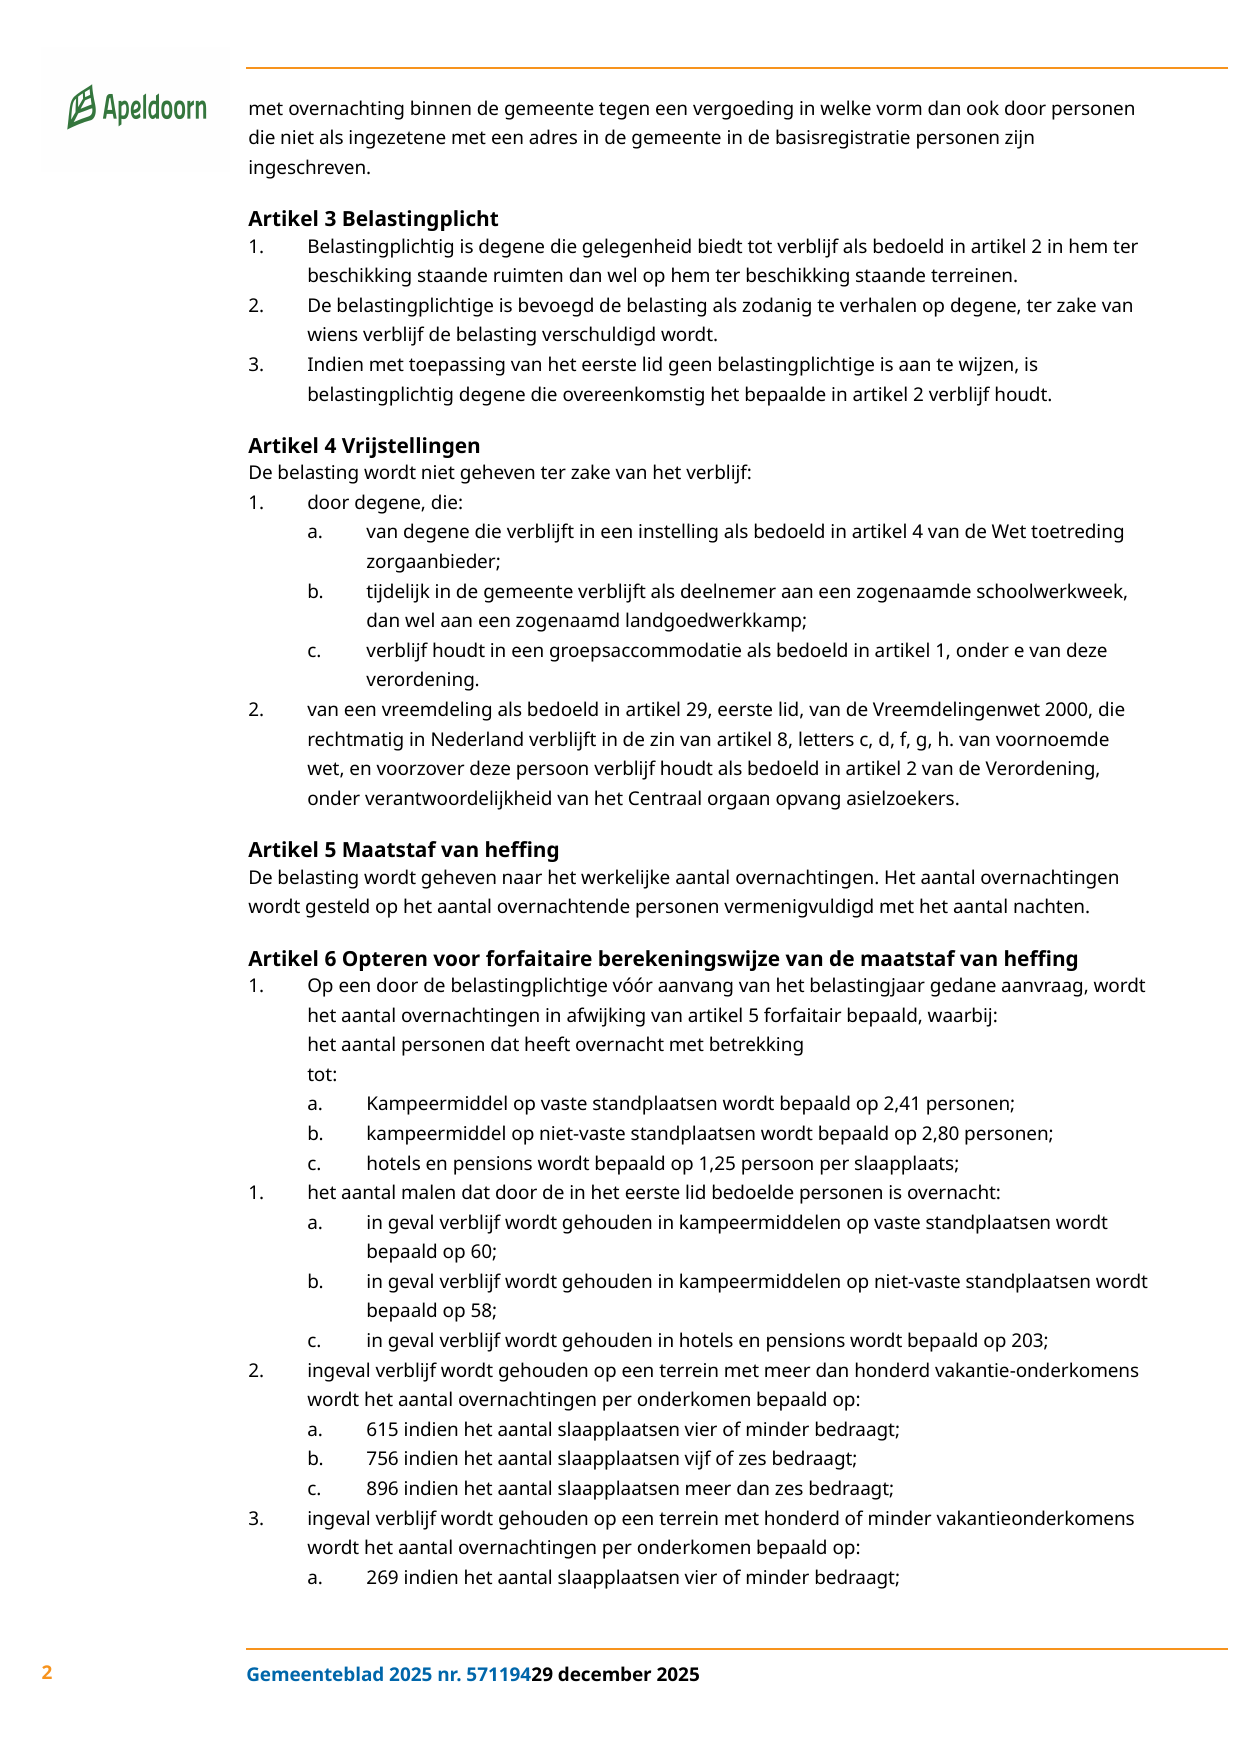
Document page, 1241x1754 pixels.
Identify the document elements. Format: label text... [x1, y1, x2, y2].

list Op een door de belastingplichtige vóór aanvang van het belastingjaar gedane aanvraag, wordt het aantal overnachtingen in afwijking van artikel 5 forfaitair bepaald, waarbij: [248, 972, 1152, 1028]
list ingeval verblijf wordt gehouden op een terrein met meer dan honderd vakantie-onderkomens wordt het aantal overnachtingen per onderkomen bepaald op: [248, 1357, 1152, 1412]
list tot: [248, 1061, 1152, 1087]
list in geval verblijf wordt gehouden in kampeermiddelen op vaste standplaatsen wordt bepaald op 60; [307, 1209, 1152, 1264]
text De belasting wordt niet geheven ter zake van het verblijf: [248, 459, 1152, 485]
list in geval verblijf wordt gehouden in hotels en pensions wordt bepaald op 203; [307, 1327, 1152, 1353]
list van een vreemdeling als bedoeld in artikel 29, eerste lid, van de Vreemdelingenwet 2000, die rechtmatig in Nederland verblijft in de zin van artikel 8, letters c, d, f, g, h. van voornoemde wet, en voorzover deze persoon verblijf houdt als bedoeld in artikel 2 van de Verordening, onder verantwoordelijkheid van het Centraal orgaan opvang asielzoekers. [248, 696, 1152, 811]
list tijdelijk in de gemeente verblijft als deelnemer aan een zogenaamde schoolwerkweek, dan wel aan een zogenaamd landgoedwerkkamp; [307, 578, 1152, 633]
text Artikel 6 Opteren voor forfaitaire berekeningswijze van de maatstaf van heffing [248, 944, 1152, 972]
text Artikel 4 Vrijstellingen [248, 431, 1152, 459]
list 615 indien het aantal slaapplaatsen vier of minder bedraagt; [307, 1416, 1152, 1442]
list De belastingplichtige is bevoegd de belasting als zodanig te verhalen op degene, ter zake van wiens verblijf de belasting verschuldigd wordt. [248, 292, 1152, 347]
list het aantal malen dat door de in het eerste lid bedoelde personen is overnacht: [248, 1179, 1152, 1205]
list kampeermiddel op niet-vaste standplaatsen wordt bepaald op 2,80 personen; [307, 1120, 1152, 1146]
text met overnachting binnen de gemeente tegen een vergoeding in welke vorm dan ook door personen die niet als ingezetene met een adres in de gemeente in de basisregistratie personen zijn ingeschreven. [248, 95, 1152, 180]
list in geval verblijf wordt gehouden in kampeermiddelen op niet-vaste standplaatsen wordt bepaald op 58; [307, 1268, 1152, 1323]
text Artikel 3 Belastingplicht [248, 204, 1152, 233]
list 269 indien het aantal slaapplaatsen vier of minder bedraagt; [307, 1564, 1152, 1590]
list van degene die verblijft in een instelling als bedoeld in artikel 4 van de Wet toetreding zorgaanbieder; [307, 519, 1152, 574]
list Belastingplichtig is degene die gelegenheid biedt tot verblijf als bedoeld in artikel 2 in hem ter beschikking staande ruimten dan wel op hem ter beschikking staande terreinen. [248, 233, 1152, 288]
list 756 indien het aantal slaapplaatsen vijf of zes bedraagt; [307, 1446, 1152, 1471]
picture [41, 47, 231, 172]
text Artikel 5 Maatstaf van heffing [248, 835, 1152, 864]
list hotels en pensions wordt bepaald op 1,25 persoon per slaapplaats; [307, 1150, 1152, 1176]
list door degene, die: [248, 489, 1152, 515]
list 896 indien het aantal slaapplaatsen meer dan zes bedraagt; [307, 1475, 1152, 1501]
list het aantal personen dat heeft overnacht met betrekking [248, 1031, 1152, 1057]
list Indien met toepassing van het eerste lid geen belastingplichtige is aan te wijzen, is belastingplichtig degene die overeenkomstig het bepaalde in artikel 2 verblijf houdt. [248, 351, 1152, 406]
text De belasting wordt geheven naar het werkelijke aantal overnachtingen. Het aantal overnachtingen wordt gesteld op het aantal overnachtende personen vermenigvuldigd met het aantal nachten. [248, 864, 1152, 919]
list ingeval verblijf wordt gehouden op een terrein met honderd of minder vakantieonderkomens wordt het aantal overnachtingen per onderkomen bepaald op: [248, 1505, 1152, 1560]
list verblijf houdt in een groepsaccommodatie als bedoeld in artikel 1, onder e van deze verordening. [307, 637, 1152, 692]
list Kampeermiddel op vaste standplaatsen wordt bepaald op 2,41 personen; [307, 1091, 1152, 1116]
